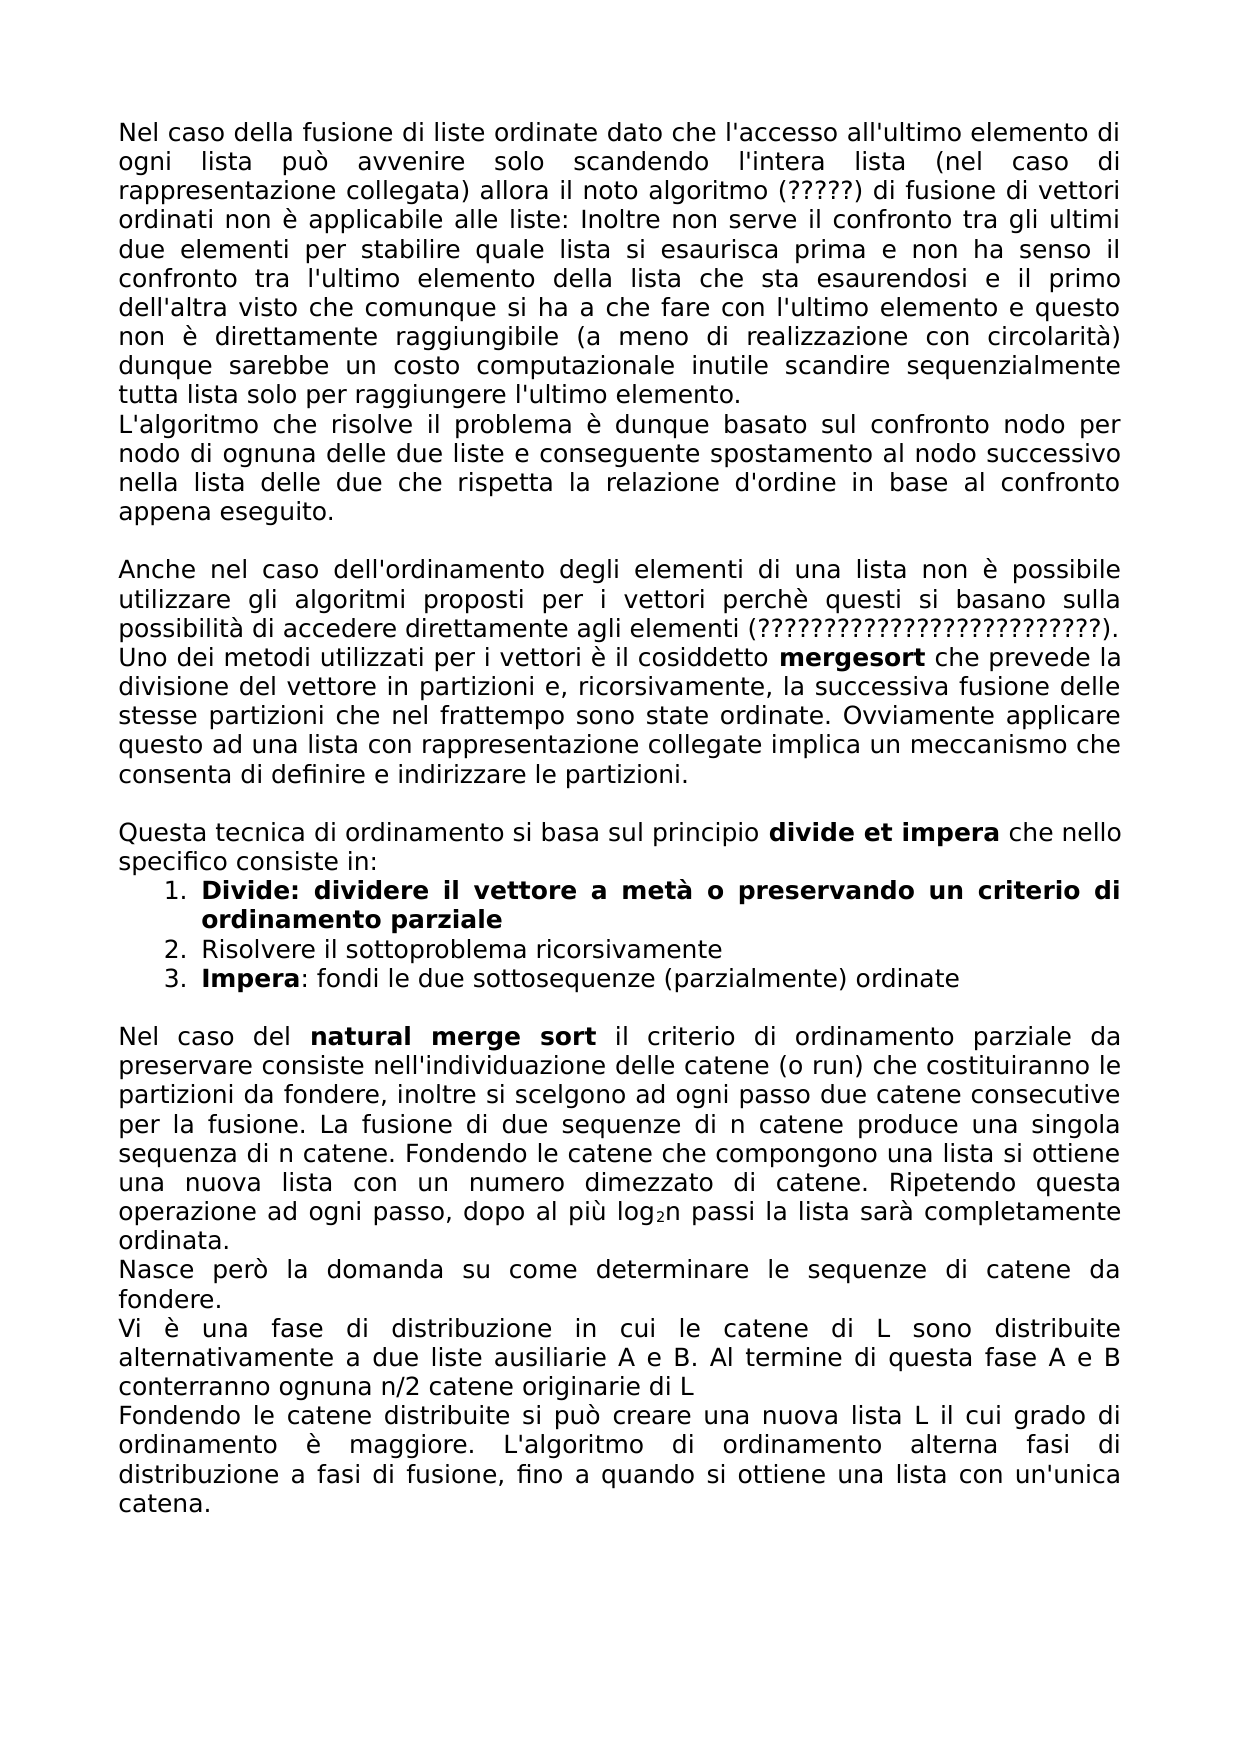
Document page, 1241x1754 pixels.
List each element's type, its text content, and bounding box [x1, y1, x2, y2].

list Impera: fondi le due sottosequenze (parzialmente) ordinate [163, 964, 1122, 993]
text L'algoritmo che risolve il problema è dunque basato sul confronto nodo per nodo di ognuna delle due liste e conseguente spostamento al nodo successivo nella lista delle due che rispetta la relazione d'ordine in base al confronto appena eseguito. [118, 410, 1122, 526]
list Divide: dividere il vettore a metà o preservando un criterio di ordinamento parziale [163, 876, 1122, 935]
text Nasce però la domanda su come determinare le sequenze di catene da fondere. [118, 1256, 1122, 1314]
text Fondendo le catene distribuite si può creare una nuova lista L il cui grado di ordinamento è maggiore. L'algoritmo di ordinamento alterna fasi di distribuzione a fasi di fusione, fino a quando si ottiene una lista con un'unica catena. [118, 1401, 1122, 1518]
text Anche nel caso dell'ordinamento degli elementi di una lista non è possibile utilizzare gli algoritmi proposti per i vettori perchè questi si basano sulla possibilità di accedere direttamente agli elementi (??????????????????????????). [118, 556, 1122, 643]
text Nel caso della fusione di liste ordinate dato che l'accesso all'ultimo elemento di ogni lista può avvenire solo scandendo l'intera lista (nel caso di rappresentazione collegata) allora il noto algoritmo (?????) di fusione di vettori ordinati non è applicabile alle liste: Inoltre non serve il confronto tra gli ultimi due elementi per stabilire quale lista si esaurisca prima e non ha senso il confronto tra l'ultimo elemento della lista che sta esaurendosi e il primo dell'altra visto che comunque si ha a che fare con l'ultimo elemento e questo non è direttamente raggiungibile (a meno di realizzazione con circolarità) dunque sarebbe un costo computazionale inutile scandire sequenzialmente tutta lista solo per raggiungere l'ultimo elemento. [118, 118, 1122, 410]
text Vi è una fase di distribuzione in cui le catene di L sono distribuite alternativamente a due liste ausiliarie A e B. Al termine di questa fase A e B conterranno ognuna n/2 catene originarie di L [118, 1314, 1122, 1401]
text Questa tecnica di ordinamento si basa sul principio divide et impera che nello specifico consiste in: [118, 818, 1122, 876]
text Nel caso del natural merge sort il criterio di ordinamento parziale da preservare consiste nell'individuazione delle catene (o run) che costituiranno le partizioni da fondere, inoltre si scelgono ad ogni passo due catene consecutive per la fusione. La fusione di due sequenze di n catene produce una singola sequenza di n catene. Fondendo le catene che compongono una lista si ottiene una nuova lista con un numero dimezzato di catene. Ripetendo questa operazione ad ogni passo, dopo al più log2n passi la lista sarà completamente ordinata. [118, 1022, 1122, 1256]
text Uno dei metodi utilizzati per i vettori è il cosiddetto mergesort che prevede la divisione del vettore in partizioni e, ricorsivamente, la successiva fusione delle stesse partizioni che nel frattempo sono state ordinate. Ovviamente applicare questo ad una lista con rappresentazione collegate implica un meccanismo che consenta di definire e indirizzare le partizioni. [118, 643, 1122, 789]
list Risolvere il sottoproblema ricorsivamente [163, 935, 1122, 964]
